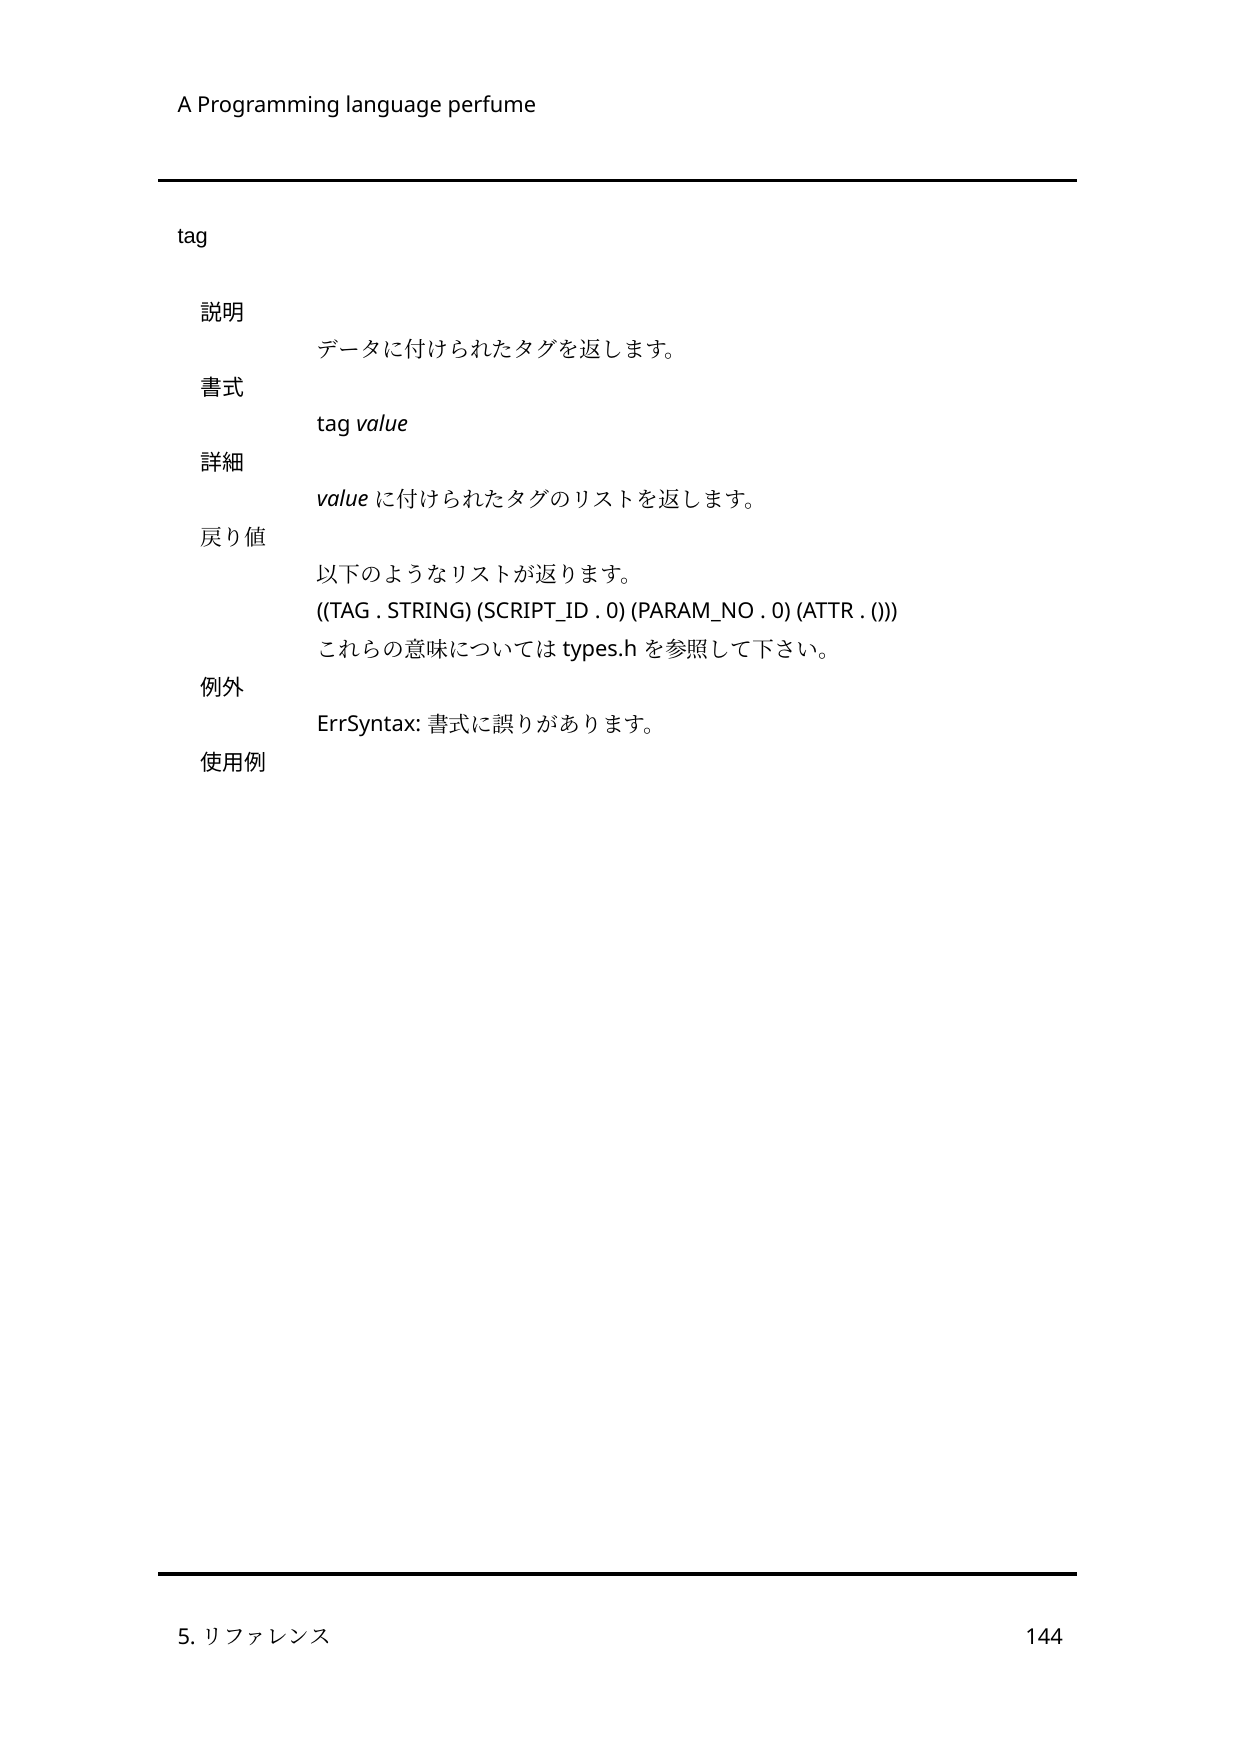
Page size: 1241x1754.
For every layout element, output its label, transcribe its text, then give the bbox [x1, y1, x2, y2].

subtitle tag [177, 217, 1063, 254]
table_cell 戻り値 [200, 517, 317, 667]
table_cell value に付けられたタグのリストを返します。 [317, 442, 1063, 517]
table_cell 詳細 [200, 442, 317, 517]
table_cell 書式 [200, 367, 317, 442]
table_cell 例外 [200, 667, 317, 742]
table_header 説明 [200, 292, 317, 367]
table_cell 使用例 [200, 742, 317, 829]
table_cell 以下のようなリストが返ります。 ((TAG . STRING) (SCRIPT_ID . 0) (PARAM_NO . 0) (ATTR . ())) これらの意味については types.h を参照して下さい。 [317, 517, 1063, 667]
table_cell ErrSyntax: 書式に誤りがあります。 [317, 667, 1063, 742]
table_cell tag value [317, 367, 1063, 442]
table_cell [317, 742, 1063, 829]
table_header データに付けられたタグを返します。 [317, 292, 1063, 367]
